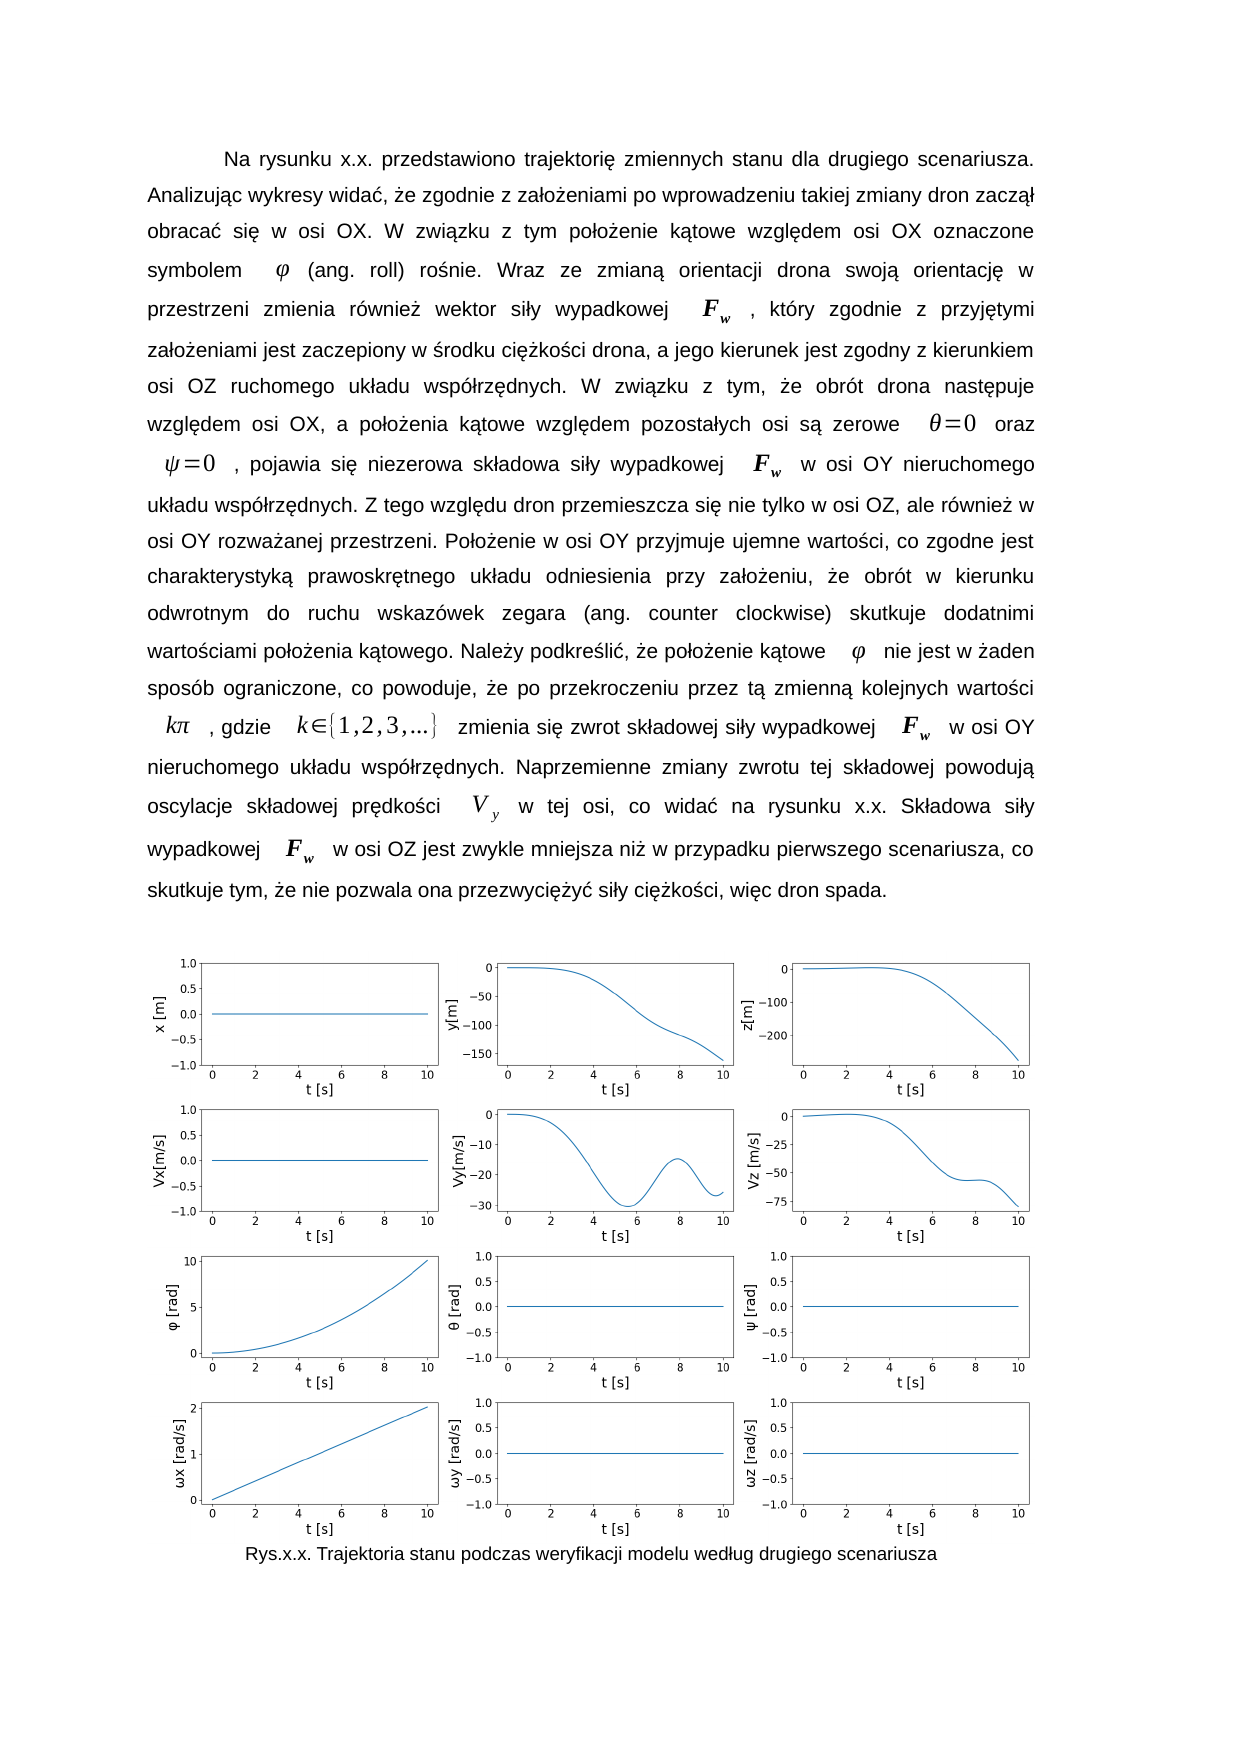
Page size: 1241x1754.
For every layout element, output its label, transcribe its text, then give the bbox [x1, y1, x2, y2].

text [147, 939, 1035, 951]
picture [147, 951, 1035, 1544]
text Rys.x.x. Trajektoria stanu podczas weryfikacji modelu według drugiego scenariusza [147, 1544, 1035, 1565]
text Na rysunku x.x. przedstawiono trajektorię zmiennych stanu dla drugiego scenariusza. Analizując wykresy widać, że zgodnie z założeniami po wprowadzeniu takiej zmiany dron zaczął obracać się w osi OX. W związku z tym położenie kątowe względem osi OX oznaczone symbolem (ang. roll) rośnie. Wraz ze zmianą orientacji drona swoją orientację w przestrzeni zmienia również wektor siły wypadkowej , który zgodnie z przyjętymi założeniami jest zaczepiony w środku ciężkości drona, a jego kierunek jest zgodny z kierunkiem osi OZ ruchomego układu współrzędnych. W związku z tym, że obrót drona następuje względem osi OX, a położenia kątowe względem pozostałych osi są zerowe oraz , pojawia się niezerowa składowa siły wypadkowej w osi OY nieruchomego układu współrzędnych. Z tego względu dron przemieszcza się nie tylko w osi OZ, ale również w osi OY rozważanej przestrzeni. Położenie w osi OY przyjmuje ujemne wartości, co zgodne jest charakterystyką prawoskrętnego układu odniesienia przy założeniu, że obrót w kierunku odwrotnym do ruchu wskazówek zegara (ang. counter clockwise) skutkuje dodatnimi wartościami położenia kątowego. Należy podkreślić, że położenie kątowe nie jest w żaden sposób ograniczone, co powoduje, że po przekroczeniu przez tą zmienną kolejnych wartości , gdzie zmienia się zwrot składowej siły wypadkowej w osi OY nieruchomego układu współrzędnych. Naprzemienne zmiany zwrotu tej składowej powodują oscylacje składowej prędkości w tej osi, co widać na rysunku x.x. Składowa siły wypadkowej w osi OZ jest zwykle mniejsza niż w przypadku pierwszego scenariusza, co skutkuje tym, że nie pozwala ona przezwyciężyć siły ciężkości, więc dron spada. [147, 147, 1035, 902]
